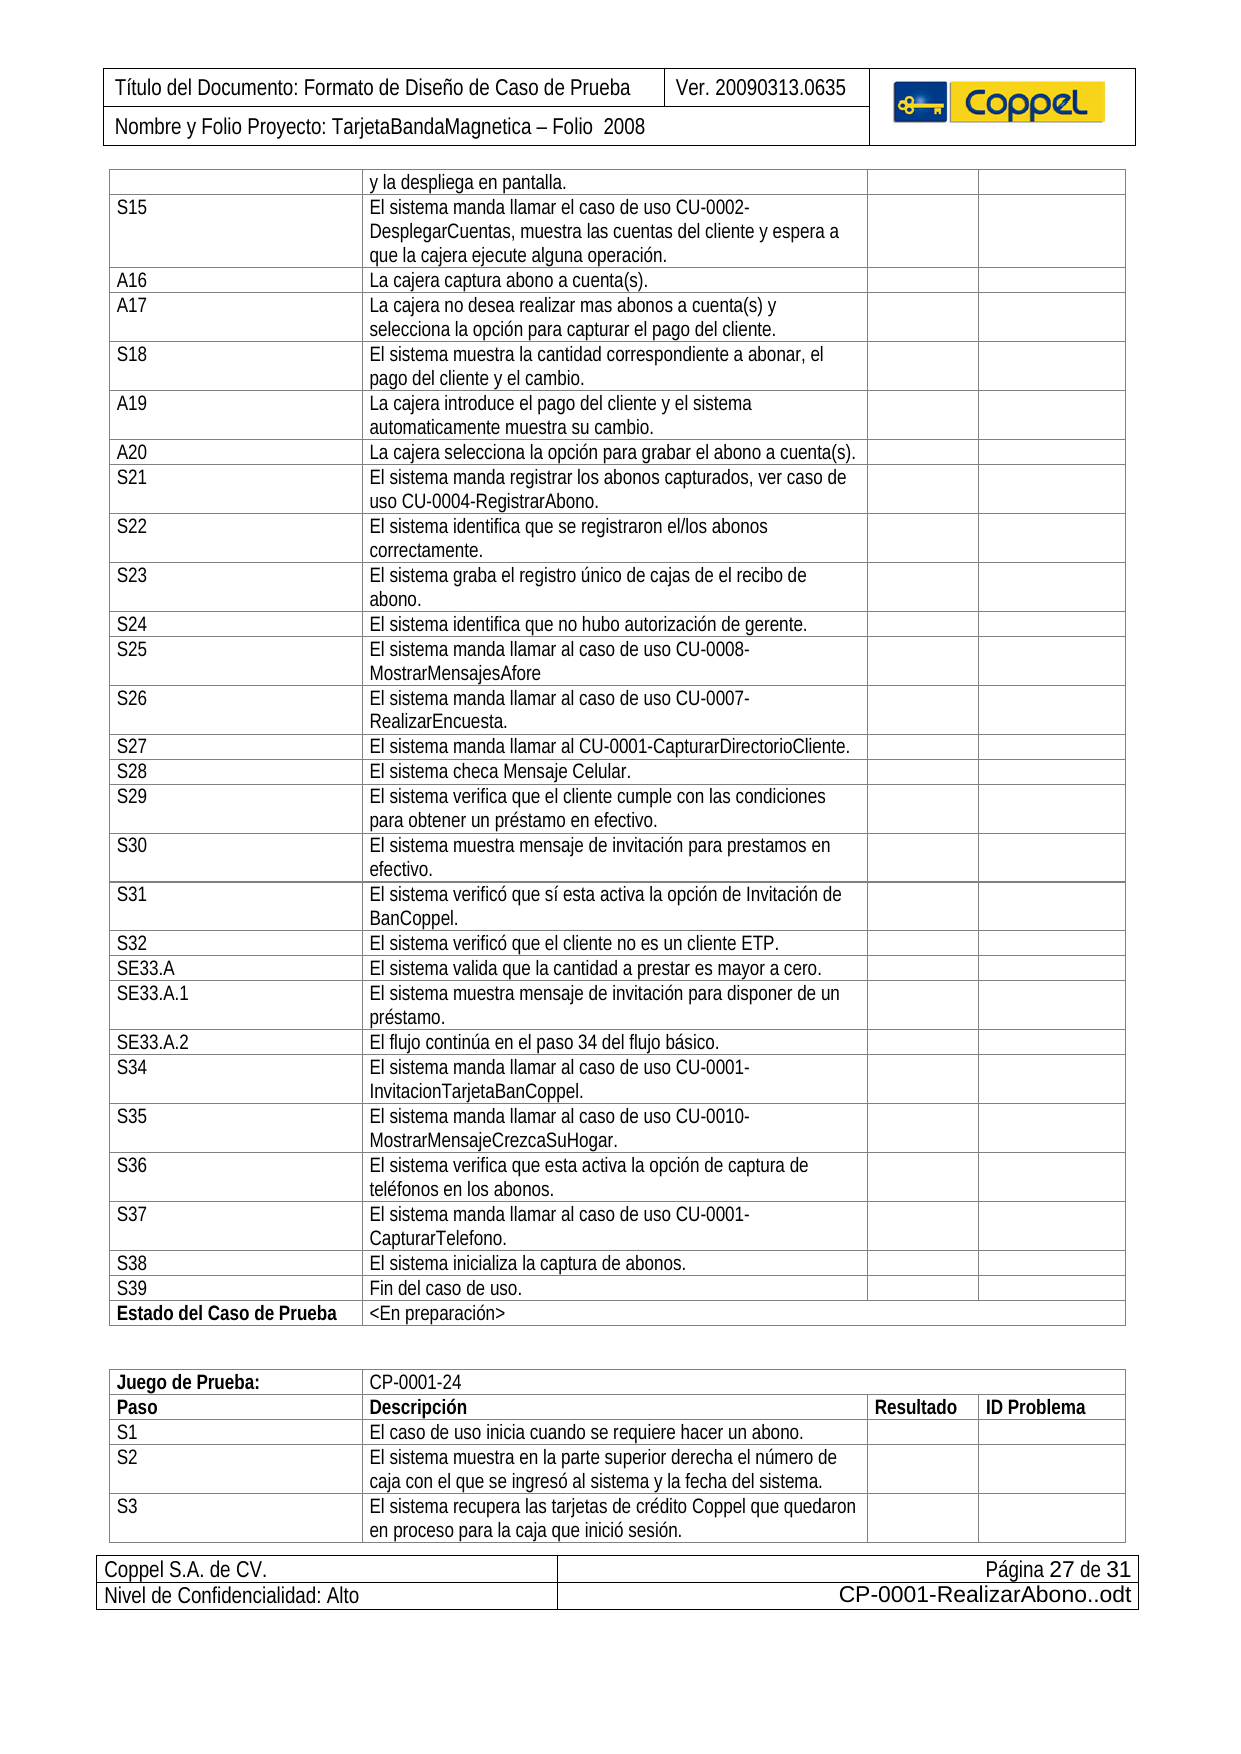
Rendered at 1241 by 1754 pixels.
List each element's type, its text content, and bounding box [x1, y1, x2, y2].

table_cell [868, 1055, 978, 1103]
table_cell El sistema identifica que se registraron el/los abonos correctamente. [363, 514, 867, 562]
table_cell El sistema identifica que no hubo autorización de gerente. [363, 612, 867, 636]
table_cell [979, 686, 1125, 733]
table_cell S21 [110, 465, 362, 513]
table_cell [868, 1153, 978, 1201]
table_cell S27 [110, 735, 362, 758]
table_cell [868, 1494, 978, 1542]
table_cell El sistema graba el registro único de cajas de el recibo de abono. [363, 563, 867, 611]
table_cell Resultado [868, 1395, 978, 1419]
table_cell S2 [110, 1445, 362, 1493]
table_cell A16 [110, 268, 362, 292]
table_cell <En preparación> [363, 1301, 1125, 1325]
table_cell Fin del caso de uso. [363, 1276, 867, 1300]
table_cell [979, 1445, 1125, 1493]
table_cell S1 [110, 1420, 362, 1444]
table_cell [868, 1202, 978, 1250]
table_cell El caso de uso inicia cuando se requiere hacer un abono. [363, 1420, 867, 1444]
table_cell El sistema muestra en la parte superior derecha el número de caja con el que se ingresó al sistema y la fecha del sistema. [363, 1445, 867, 1493]
table_cell El flujo continúa en el paso 34 del flujo básico. [363, 1030, 867, 1054]
table_cell [868, 931, 978, 955]
table_cell S35 [110, 1104, 362, 1152]
table_cell [979, 1494, 1125, 1542]
table_cell S3 [110, 1494, 362, 1542]
table_cell El sistema manda registrar los abonos capturados, ver caso de uso CU-0004-RegistrarAbono. [363, 465, 867, 513]
table_cell [868, 834, 978, 881]
table_cell S36 [110, 1153, 362, 1201]
table_header Juego de Prueba: [110, 1370, 362, 1394]
table_cell [979, 1055, 1125, 1103]
table_cell Descripción [363, 1395, 867, 1419]
table_cell [868, 465, 978, 513]
table_cell El sistema manda llamar al caso de uso CU-0008-MostrarMensajesAfore [363, 637, 867, 684]
table_cell [868, 195, 978, 267]
table_cell S18 [110, 342, 362, 390]
table_cell [868, 1104, 978, 1152]
table_cell El sistema verificó que sí esta activa la opción de Invitación de BanCoppel. [363, 883, 867, 930]
table_cell [868, 883, 978, 930]
table_cell [868, 563, 978, 611]
table_cell [979, 391, 1125, 439]
table_cell S30 [110, 834, 362, 881]
table_cell [979, 563, 1125, 611]
table_cell [979, 293, 1125, 341]
table_cell [979, 1202, 1125, 1250]
table_cell SE33.A [110, 956, 362, 980]
table_cell [979, 342, 1125, 390]
table_cell [979, 195, 1125, 267]
table_cell El sistema muestra mensaje de invitación para disponer de un préstamo. [363, 981, 867, 1029]
table_cell [868, 1420, 978, 1444]
table_cell [868, 735, 978, 758]
table_cell El sistema valida que la cantidad a prestar es mayor a cero. [363, 956, 867, 980]
table_cell [868, 637, 978, 684]
table_cell S32 [110, 931, 362, 955]
table_cell [868, 981, 978, 1029]
table_cell [868, 1276, 978, 1300]
table_cell y la despliega en pantalla. [363, 170, 867, 194]
table_cell El sistema checa Mensaje Celular. [363, 760, 867, 783]
table_cell [979, 931, 1125, 955]
table_cell [868, 170, 978, 194]
table_cell S15 [110, 195, 362, 267]
table_cell [868, 956, 978, 980]
table_cell ID Problema [979, 1395, 1125, 1419]
table_cell [868, 612, 978, 636]
table_cell SE33.A.1 [110, 981, 362, 1029]
table_cell El sistema verificó que el cliente no es un cliente ETP. [363, 931, 867, 955]
table_cell El sistema verifica que esta activa la opción de captura de teléfonos en los abonos. [363, 1153, 867, 1201]
table_cell [979, 465, 1125, 513]
table_cell El sistema manda llamar al caso de uso CU-0007-RealizarEncuesta. [363, 686, 867, 733]
table_cell [979, 1251, 1125, 1275]
table_cell [979, 170, 1125, 194]
table_cell [979, 760, 1125, 783]
table_cell [868, 293, 978, 341]
table_cell Estado del Caso de Prueba [110, 1301, 362, 1325]
table_cell [979, 268, 1125, 292]
table_cell El sistema manda llamar al caso de uso CU-0010-MostrarMensajeCrezcaSuHogar. [363, 1104, 867, 1152]
table_header CP-0001-24 [363, 1370, 1125, 1394]
table_cell El sistema verifica que el cliente cumple con las condiciones para obtener un préstamo en efectivo. [363, 785, 867, 832]
table_cell El sistema inicializa la captura de abonos. [363, 1251, 867, 1275]
table_cell [979, 440, 1125, 464]
table_cell [979, 981, 1125, 1029]
table_cell [979, 883, 1125, 930]
table_cell S31 [110, 883, 362, 930]
table_cell [868, 1030, 978, 1054]
table_cell [979, 612, 1125, 636]
table_cell [979, 514, 1125, 562]
table_cell [868, 1445, 978, 1493]
table_cell [979, 735, 1125, 758]
table_cell El sistema manda llamar al caso de uso CU-0001-InvitacionTarjetaBanCoppel. [363, 1055, 867, 1103]
table_cell [979, 834, 1125, 881]
table_cell S38 [110, 1251, 362, 1275]
table_cell [868, 268, 978, 292]
table_cell [868, 1251, 978, 1275]
table_cell [979, 1030, 1125, 1054]
table_cell [110, 170, 362, 194]
table_cell El sistema muestra la cantidad correspondiente a abonar, el pago del cliente y el cambio. [363, 342, 867, 390]
table_cell El sistema recupera las tarjetas de crédito Coppel que quedaron en proceso para la caja que inició sesión. [363, 1494, 867, 1542]
table_cell S24 [110, 612, 362, 636]
table_cell S26 [110, 686, 362, 733]
table_cell [979, 1420, 1125, 1444]
table_cell S34 [110, 1055, 362, 1103]
table_cell [979, 956, 1125, 980]
table_cell Paso [110, 1395, 362, 1419]
table_cell [868, 686, 978, 733]
table_cell [979, 785, 1125, 832]
table_cell A17 [110, 293, 362, 341]
table_cell La cajera introduce el pago del cliente y el sistema automaticamente muestra su cambio. [363, 391, 867, 439]
table_cell A19 [110, 391, 362, 439]
table_cell [868, 440, 978, 464]
table_cell La cajera captura abono a cuenta(s). [363, 268, 867, 292]
table_cell El sistema muestra mensaje de invitación para prestamos en efectivo. [363, 834, 867, 881]
table_cell S37 [110, 1202, 362, 1250]
table_cell El sistema manda llamar al CU-0001-CapturarDirectorioCliente. [363, 735, 867, 758]
table_cell [868, 760, 978, 783]
table_cell [868, 342, 978, 390]
table_cell SE33.A.2 [110, 1030, 362, 1054]
table_cell S28 [110, 760, 362, 783]
table_cell A20 [110, 440, 362, 464]
table_cell [979, 1153, 1125, 1201]
table_cell S39 [110, 1276, 362, 1300]
table_cell [868, 391, 978, 439]
table_cell [979, 1104, 1125, 1152]
table_cell [979, 637, 1125, 684]
table_cell S25 [110, 637, 362, 684]
table_cell S29 [110, 785, 362, 832]
table_cell La cajera selecciona la opción para grabar el abono a cuenta(s). [363, 440, 867, 464]
table_cell [979, 1276, 1125, 1300]
table_cell La cajera no desea realizar mas abonos a cuenta(s) y selecciona la opción para capturar el pago del cliente. [363, 293, 867, 341]
table_cell S22 [110, 514, 362, 562]
table_cell El sistema manda llamar al caso de uso CU-0001-CapturarTelefono. [363, 1202, 867, 1250]
table_cell [868, 514, 978, 562]
table_cell El sistema manda llamar el caso de uso CU-0002-DesplegarCuentas, muestra las cuentas del cliente y espera a que la cajera ejecute alguna operación. [363, 195, 867, 267]
table_cell [868, 785, 978, 832]
table_cell S23 [110, 563, 362, 611]
